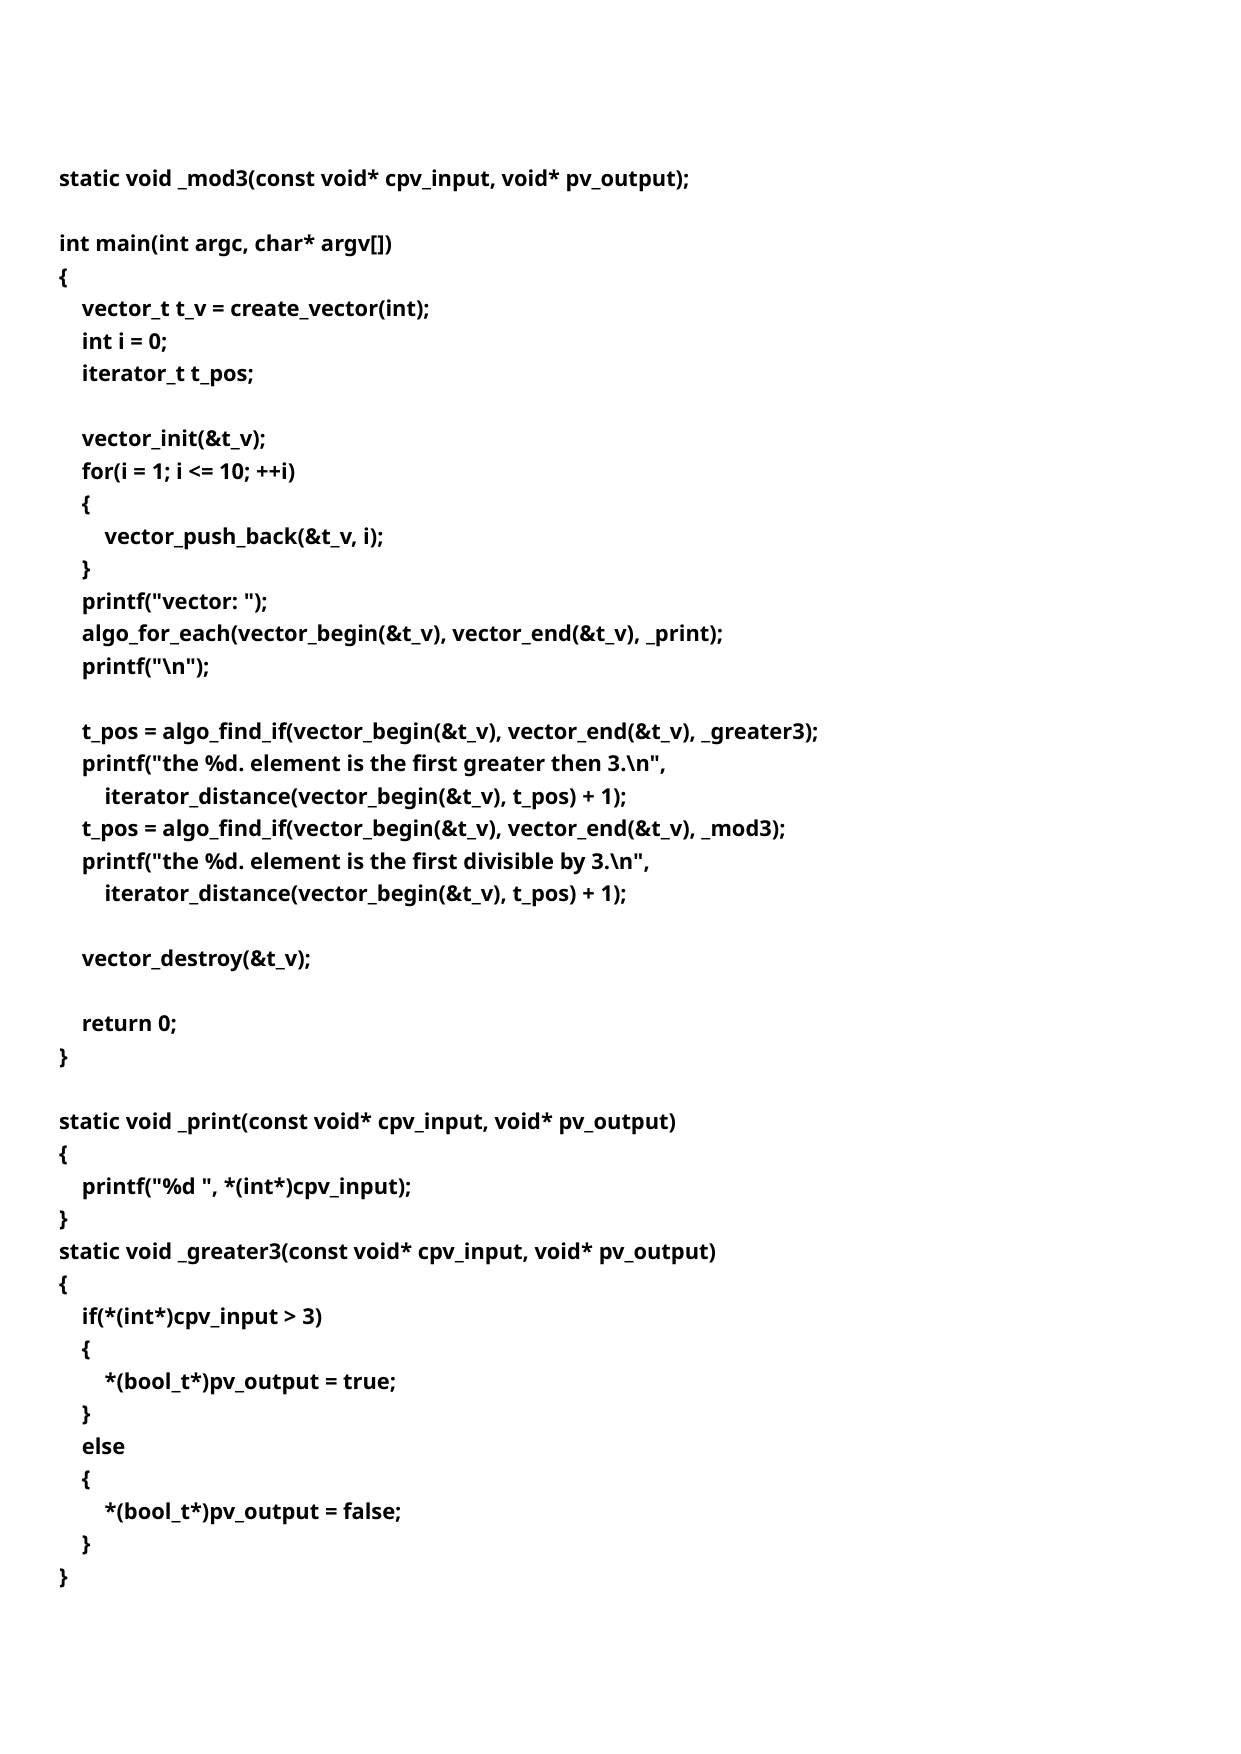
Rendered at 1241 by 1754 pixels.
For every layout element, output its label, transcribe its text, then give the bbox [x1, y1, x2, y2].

text { [59, 1462, 1181, 1494]
text vector_init(&t_v); [59, 422, 1181, 454]
text printf("%d ", *(int*)cpv_input); [59, 1169, 1181, 1202]
text printf("the %d. element is the first greater then 3.\n", [59, 747, 1181, 779]
text vector_push_back(&t_v, i); [59, 519, 1181, 552]
text iterator_distance(vector_begin(&t_v), t_pos) + 1); [59, 779, 1181, 812]
text for(i = 1; i <= 10; ++i) [59, 454, 1181, 487]
text int main(int argc, char* argv[]) [59, 227, 1181, 259]
text { [59, 259, 1181, 292]
text *(bool_t*)pv_output = true; [59, 1364, 1181, 1397]
text t_pos = algo_find_if(vector_begin(&t_v), vector_end(&t_v), _mod3); [59, 812, 1181, 844]
text } [59, 1397, 1181, 1429]
text algo_for_each(vector_begin(&t_v), vector_end(&t_v), _print); [59, 617, 1181, 649]
text if(*(int*)cpv_input > 3) [59, 1299, 1181, 1332]
text } [59, 1202, 1181, 1234]
text } [59, 1039, 1181, 1072]
text iterator_t t_pos; [59, 357, 1181, 389]
text vector_t t_v = create_vector(int); [59, 292, 1181, 324]
text else [59, 1429, 1181, 1462]
text t_pos = algo_find_if(vector_begin(&t_v), vector_end(&t_v), _greater3); [59, 714, 1181, 747]
text static void _greater3(const void* cpv_input, void* pv_output) [59, 1234, 1181, 1267]
text { [59, 1332, 1181, 1364]
text *(bool_t*)pv_output = false; [59, 1494, 1181, 1527]
text static void _print(const void* cpv_input, void* pv_output) [59, 1104, 1181, 1137]
text } [59, 1559, 1181, 1592]
text static void _mod3(const void* cpv_input, void* pv_output); [59, 162, 1181, 194]
text vector_destroy(&t_v); [59, 942, 1181, 974]
text iterator_distance(vector_begin(&t_v), t_pos) + 1); [59, 877, 1181, 909]
text { [59, 1267, 1181, 1299]
text { [59, 487, 1181, 519]
text } [59, 1527, 1181, 1559]
text printf("the %d. element is the first divisible by 3.\n", [59, 844, 1181, 877]
text int i = 0; [59, 324, 1181, 357]
text return 0; [59, 1007, 1181, 1039]
text printf("\n"); [59, 649, 1181, 682]
text printf("vector: "); [59, 584, 1181, 617]
text } [59, 552, 1181, 584]
text { [59, 1137, 1181, 1169]
